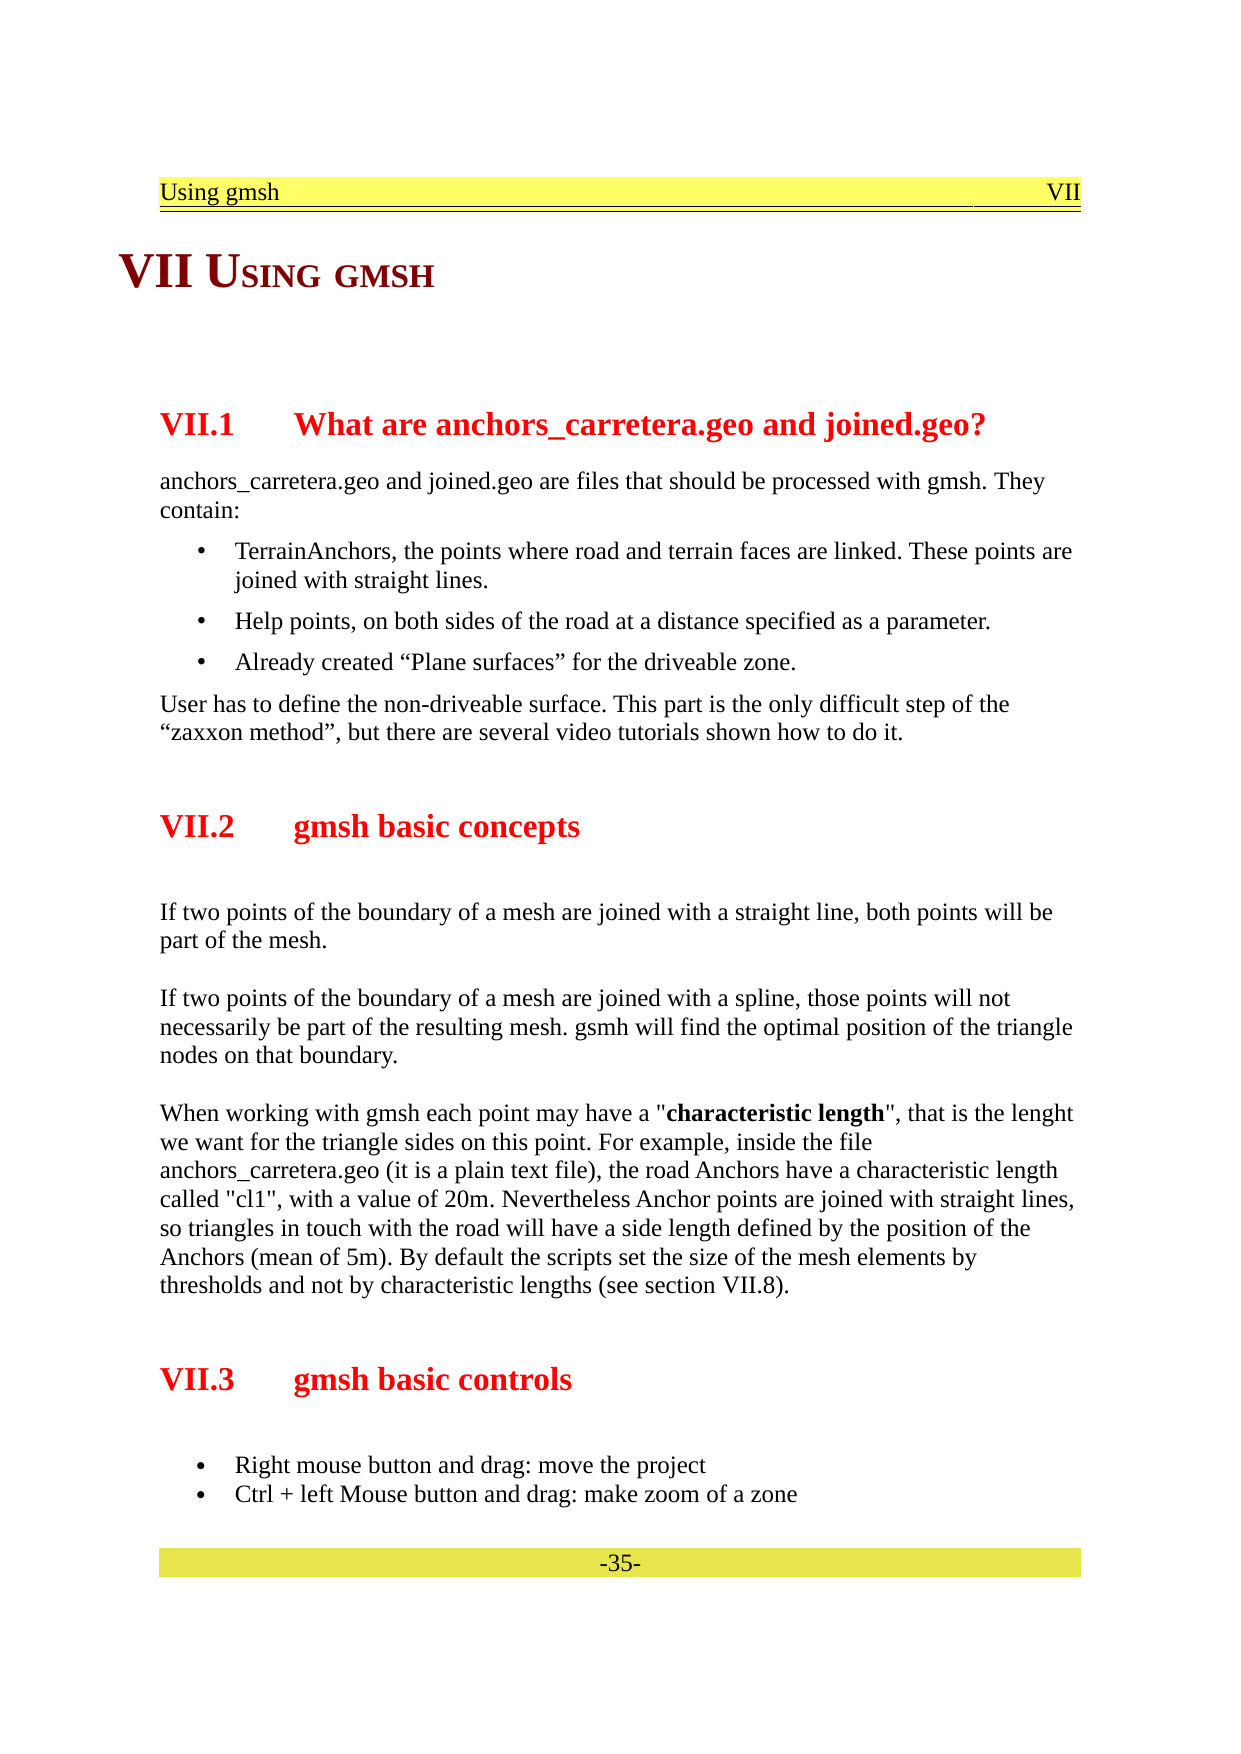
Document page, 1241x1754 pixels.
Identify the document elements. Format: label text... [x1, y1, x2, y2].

list Already created “Plane surfaces” for the driveable zone. [197, 647, 1081, 676]
text User has to define the non-driveable surface. This part is the only difficult step of the “zaxxon method”, but there are several video tutorials shown how to do it. [159, 689, 1081, 746]
subtitle gmsh basic concepts [159, 806, 1081, 844]
list TerrainAnchors, the points where road and terrain faces are linked. These points are joined with straight lines. [197, 536, 1081, 594]
text If two points of the boundary of a mesh are joined with a straight line, both points will be part of the mesh. If two points of the boundary of a mesh are joined with a spline, those points will not necessarily be part of the resulting mesh. gsmh will find the optimal position of the triangle nodes on that boundary. When working with gmsh each point may have a "characteristic length", that is the lenght we want for the triangle sides on this point. For example, inside the file anchors_carretera.geo (it is a plain text file), the road Anchors have a characteristic length called "cl1", with a value of 20m. Nevertheless Anchor points are joined with straight lines, so triangles in touch with the road will have a side length defined by the position of the Anchors (mean of 5m). By default the scripts set the size of the mesh elements by thresholds and not by characteristic lengths (see section VII.8). [159, 897, 1081, 1299]
list Help points, on both sides of the road at a distance specified as a parameter. [197, 606, 1081, 635]
subtitle Using gmsh [118, 240, 1081, 298]
list Ctrl + left Mouse button and drag: make zoom of a zone [197, 1479, 1081, 1508]
list Right mouse button and drag: move the project [197, 1450, 1081, 1479]
subtitle gmsh basic controls [159, 1359, 1081, 1397]
text anchors_carretera.geo and joined.geo are files that should be processed with gmsh. They contain: [159, 466, 1081, 524]
subtitle What are anchors_carretera.geo and joined.geo? [159, 404, 1081, 443]
